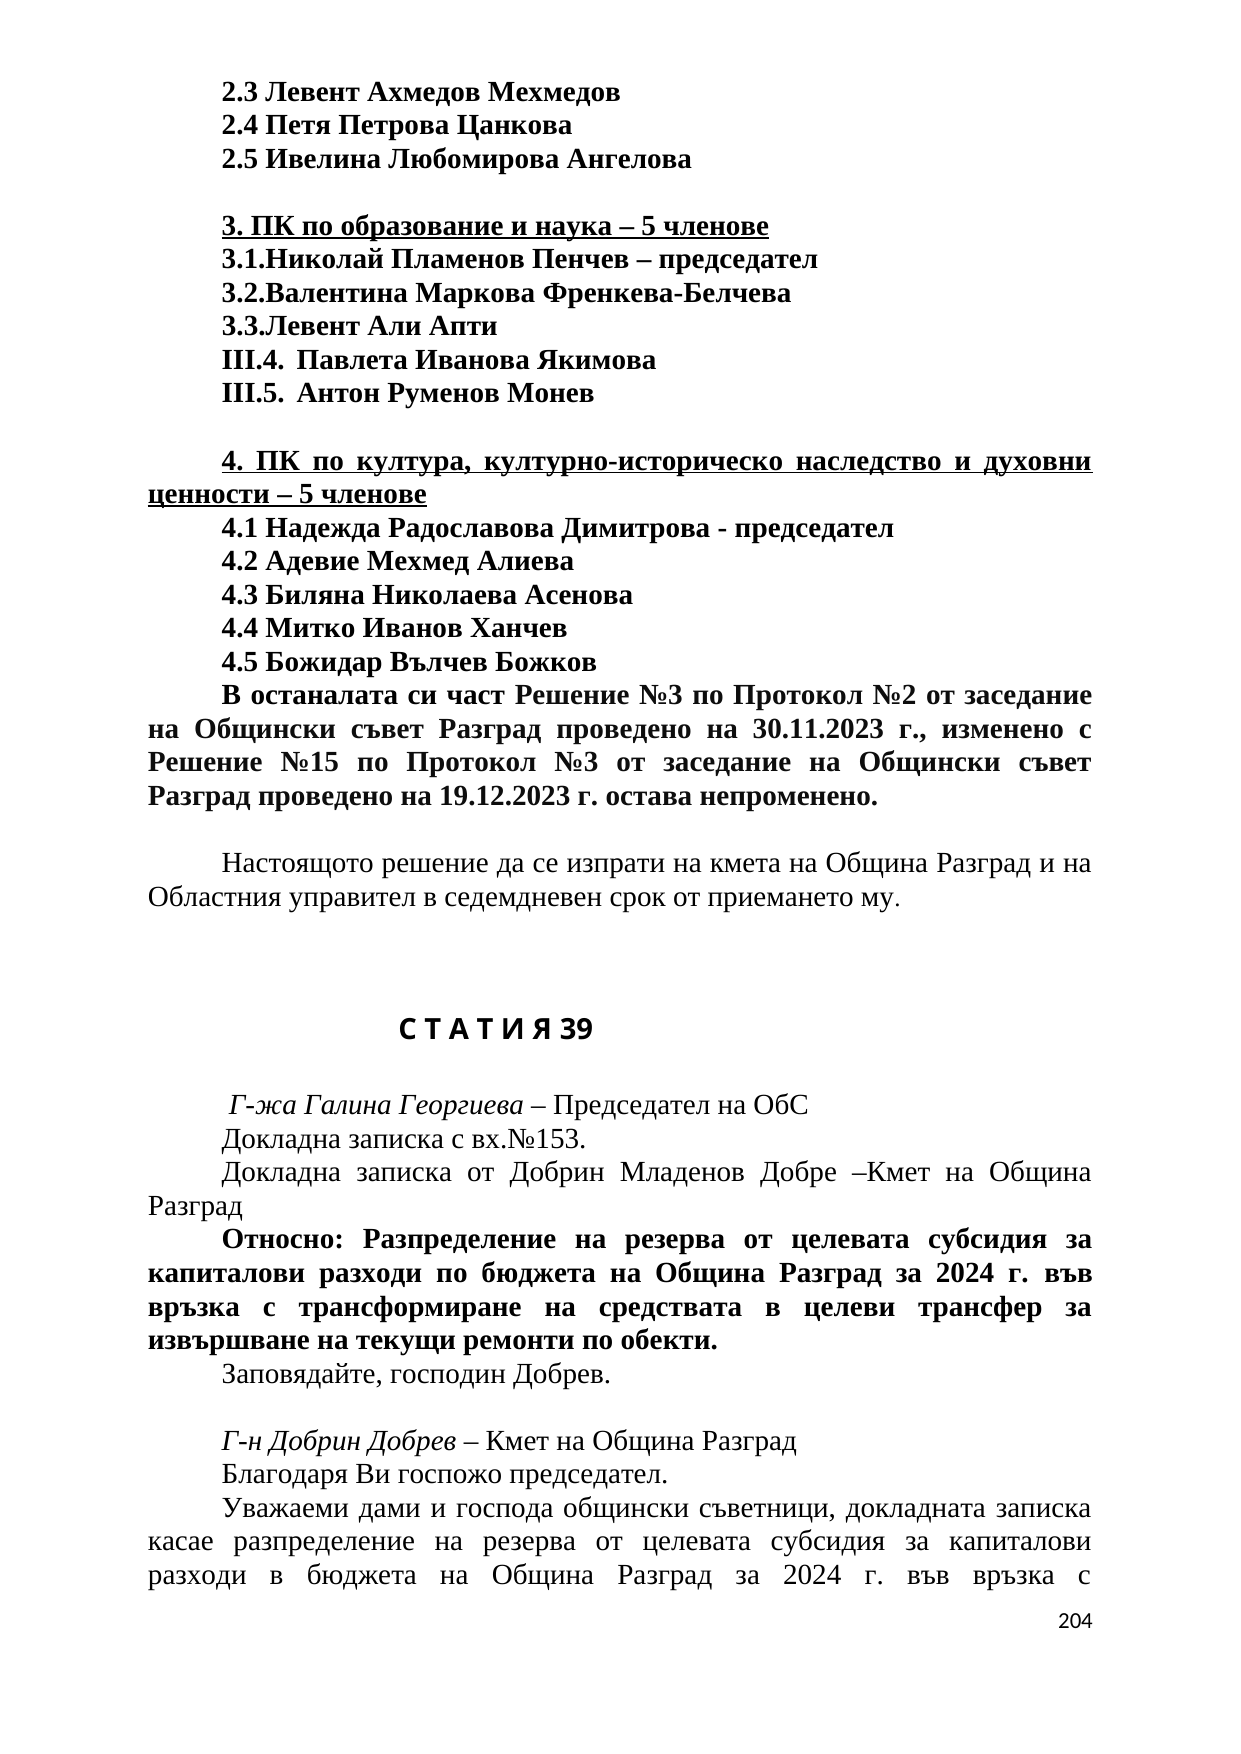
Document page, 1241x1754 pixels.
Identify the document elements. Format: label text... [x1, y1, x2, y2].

text 3.3.Левент Али Апти [185, 308, 1093, 342]
text Заповядайте, господин Добрев. [148, 1356, 1093, 1389]
text 4.2 Адевие Мехмед Алиева [148, 543, 1093, 577]
text 3. ПК по образование и наука – 5 членове [148, 208, 1093, 241]
text 2.5 Ивелина Любомирова Ангелова [148, 141, 1093, 174]
text 3.2.Валентина Маркова Френкева-Белчева [221, 275, 1093, 308]
text Докладна записка с вх.№153. [148, 1121, 1093, 1154]
text Докладна записка от Добрин Младенов Добре –Кмет на Община Разград [148, 1154, 1093, 1222]
text Относно: Разпределение на резерва от целевата субсидия за капиталови разходи по бюджета на Община Разград за 2024 г. във връзка с трансформиране на средствата в целеви трансфер за извършване на текущи ремонти по обекти. [148, 1222, 1093, 1356]
text Г-н Добрин Добрев – Кмет на Община Разград [148, 1423, 1093, 1456]
text 4. ПК по култура, културно-историческо наследство и духовни ценности – 5 членове [148, 443, 1093, 510]
text 3.1.Николай Пламенов Пенчев – председател [221, 241, 1093, 275]
text Благодаря Ви госпожо председател. [148, 1456, 1093, 1490]
text С Т А Т И Я 39 [148, 1008, 1093, 1048]
text 4.4 Митко Иванов Ханчев [148, 610, 1093, 644]
text В останалата си част Решение №3 по Протокол №2 от заседание на Общински съвет Разград проведено на 30.11.2023 г., изменено с Решение №15 по Протокол №3 от заседание на Общински съвет Разград проведено на 19.12.2023 г. остава непроменено. [148, 677, 1093, 812]
list Антон Руменов Монев [221, 376, 1093, 409]
list Павлета Иванова Якимова [221, 342, 1093, 376]
text 4.1 Надежда Радославова Димитрова - председател [148, 510, 1093, 543]
text 4.3 Биляна Николаева Асенова [148, 577, 1093, 610]
text 4.5 Божидар Вълчев Божков [148, 644, 1093, 677]
text 2.3 Левент Ахмедов Мехмедов [148, 74, 1093, 107]
text Г-жа Галина Георгиева – Председател на ОбС [148, 1087, 1093, 1121]
text Уважаеми дами и господа общински съветници, докладната записка касае разпределение на резерва от целевата субсидия за капиталови разходи в бюджета на Община Разград за 2024 г. във връзка с [148, 1490, 1093, 1591]
text 2.4 Петя Петрова Цанкова [148, 107, 1093, 141]
text Настоящото решение да се изпрати на кмета на Община Разград и на Областния управител в седемдневен срок от приемането му. [148, 845, 1093, 912]
